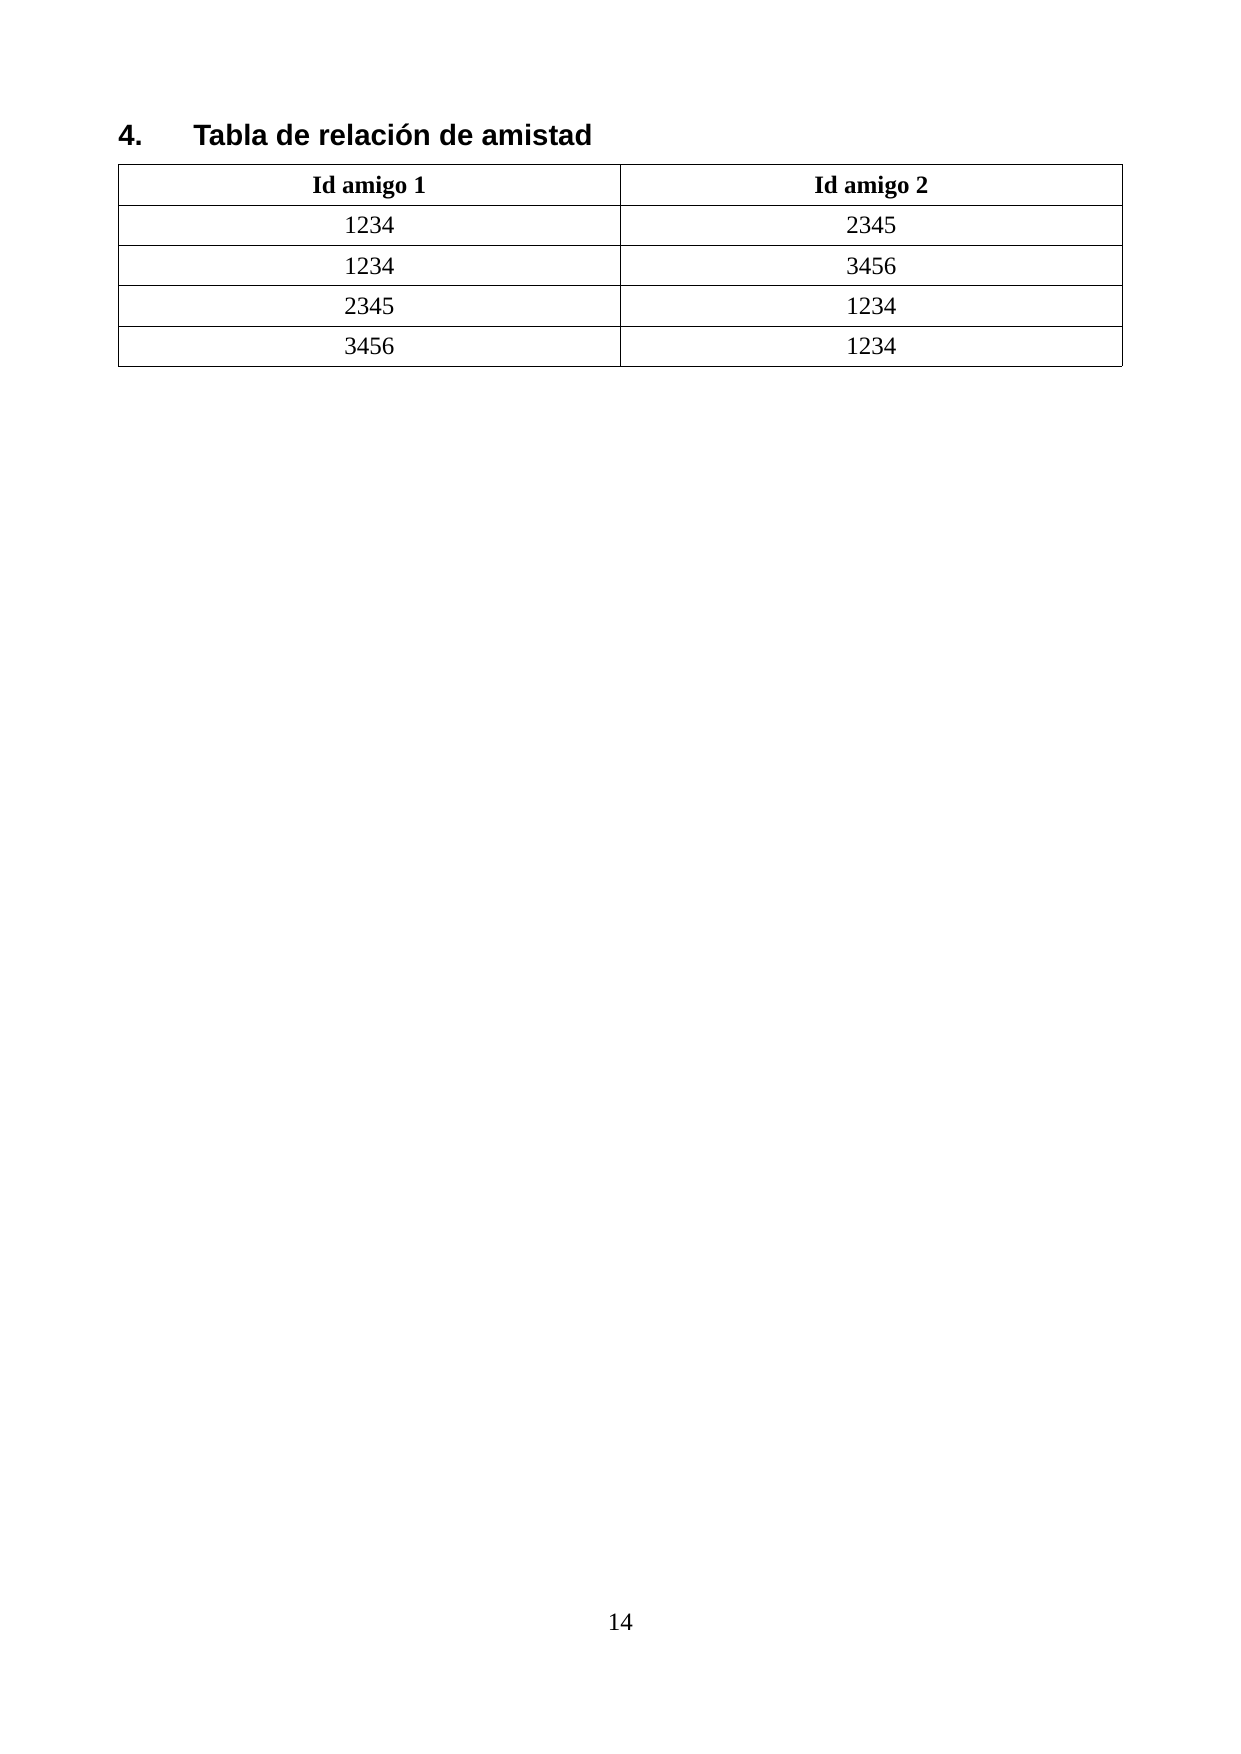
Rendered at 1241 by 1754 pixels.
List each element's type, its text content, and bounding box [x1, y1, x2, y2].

table_cell 1234 [119, 246, 620, 285]
table_header Id amigo 1 [119, 165, 620, 205]
table_cell 1234 [119, 206, 620, 245]
table_cell 3456 [621, 246, 1122, 285]
table_cell 3456 [119, 327, 620, 366]
table_header Id amigo 2 [621, 165, 1122, 205]
subtitle Tabla de relación de amistad [118, 118, 1122, 152]
table_cell 2345 [621, 206, 1122, 245]
table_cell 2345 [119, 286, 620, 326]
table_cell 1234 [621, 327, 1122, 366]
table_cell 1234 [621, 286, 1122, 326]
